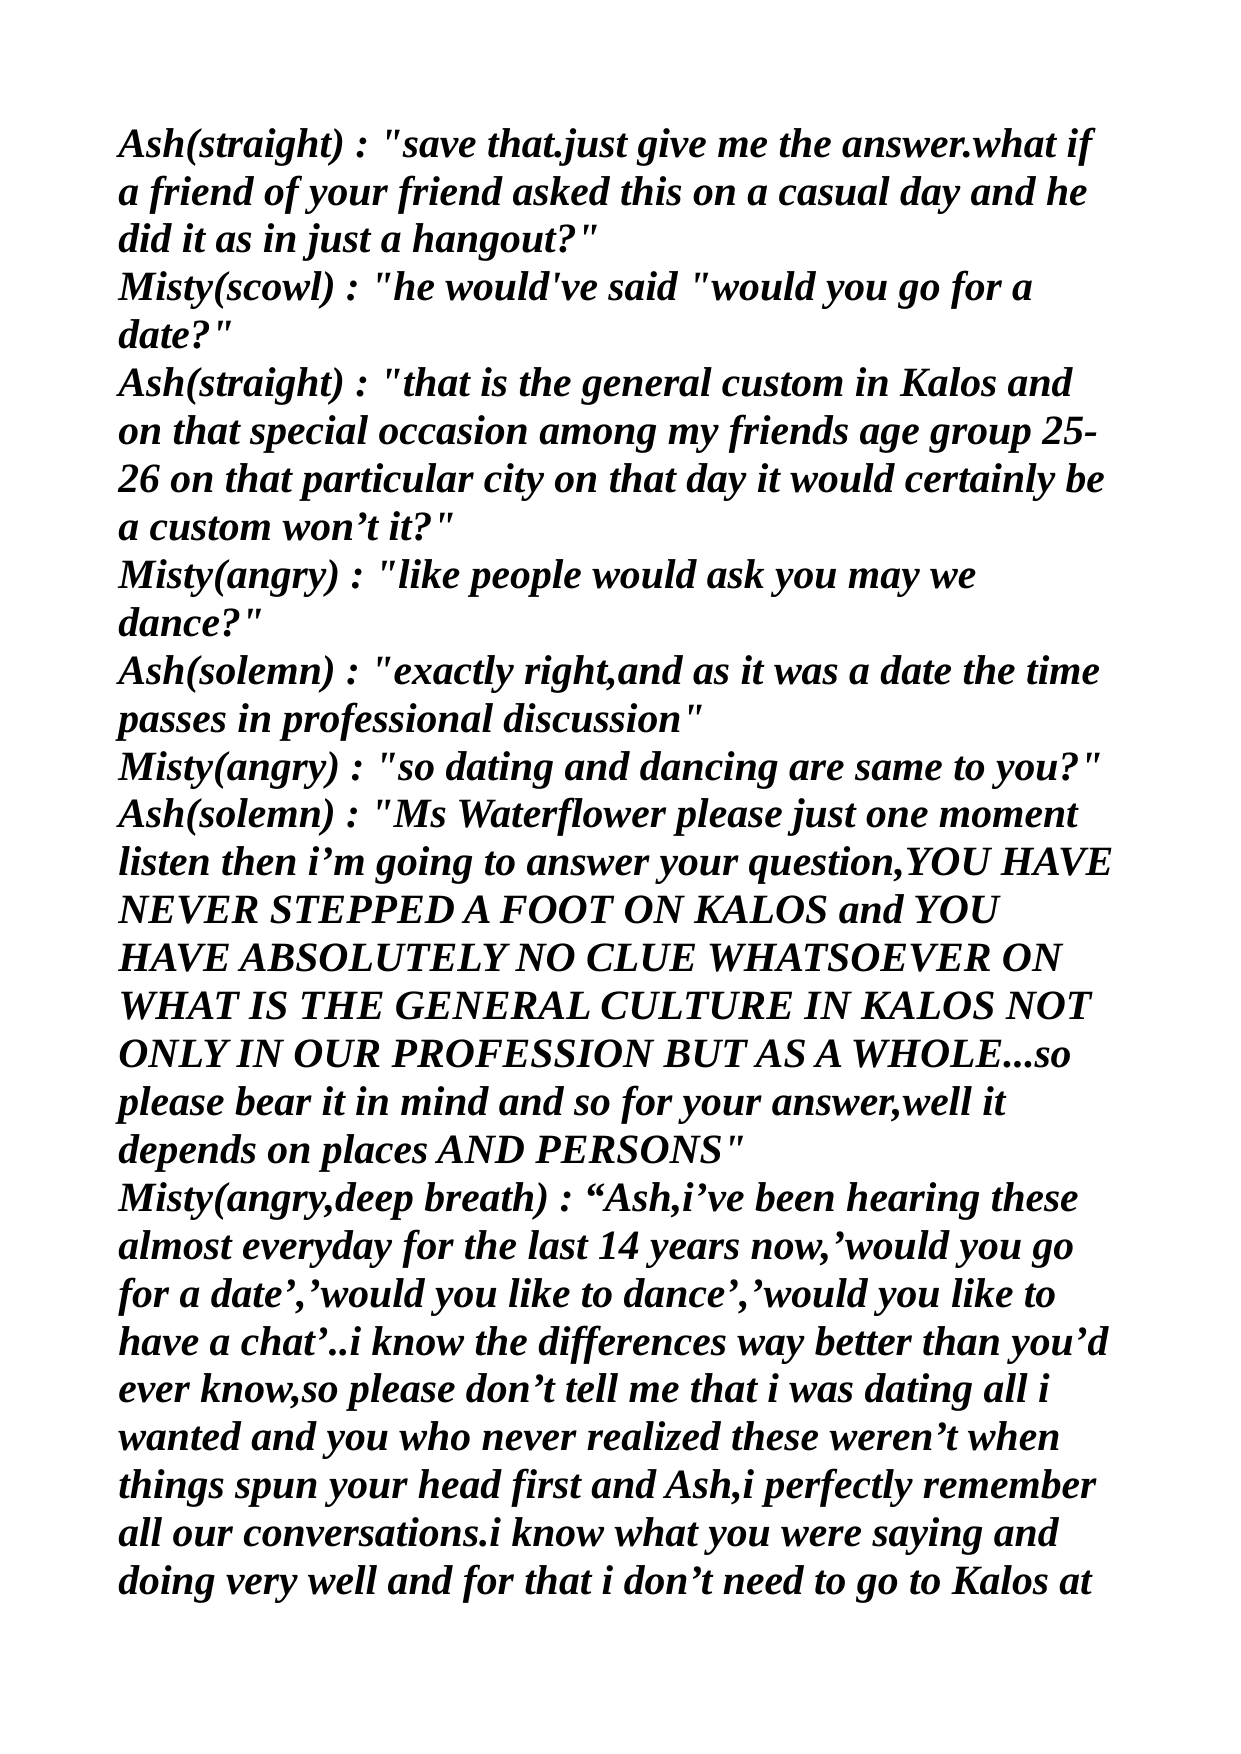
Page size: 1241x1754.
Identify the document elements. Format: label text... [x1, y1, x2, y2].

text Misty(scowl) : "he would've said "would you go for a [118, 262, 1122, 310]
text Ash(solemn) : "exactly right,and as it was a date the time passes in professional discussion" [118, 645, 1122, 741]
text Misty(angry,deep breath) : “Ash,i’ve been hearing these almost everyday for the last 14 years now,’would you go for a date’,’would you like to dance’,’would you like to have a chat’..i know the differences way better than you’d ever know,so please don’t tell me that i was dating all i wanted and you who never realized these weren’t when things spun your head first and Ash,i perfectly remember all our conversations.i know what you were saying and doing very well and for that i don’t need to go to Kalos at [118, 1172, 1122, 1603]
text Misty(angry) : "like people would ask you may we dance?" [118, 549, 1122, 645]
text Ash(solemn) : "Ms Waterflower please just one moment listen then i’m going to answer your question,YOU HAVE NEVER STEPPED A FOOT ON KALOS and YOU HAVE ABSOLUTELY NO CLUE WHATSOEVER ON WHAT IS THE GENERAL CULTURE IN KALOS NOT ONLY IN OUR PROFESSION BUT AS A WHOLE...so please bear it in mind and so for your answer,well it depends on places AND PERSONS" [118, 789, 1122, 1172]
text Ash(straight) : "that is the general custom in Kalos and on that special occasion among my friends age group 25-26 on that particular city on that day it would certainly be a custom won’t it?" [118, 358, 1122, 549]
text date?" [118, 310, 1122, 358]
text Ash(straight) : "save that.just give me the answer.what if a friend of your friend asked this on a casual day and he did it as in just a hangout?" [118, 118, 1122, 262]
text Misty(angry) : "so dating and dancing are same to you?" [118, 741, 1122, 789]
